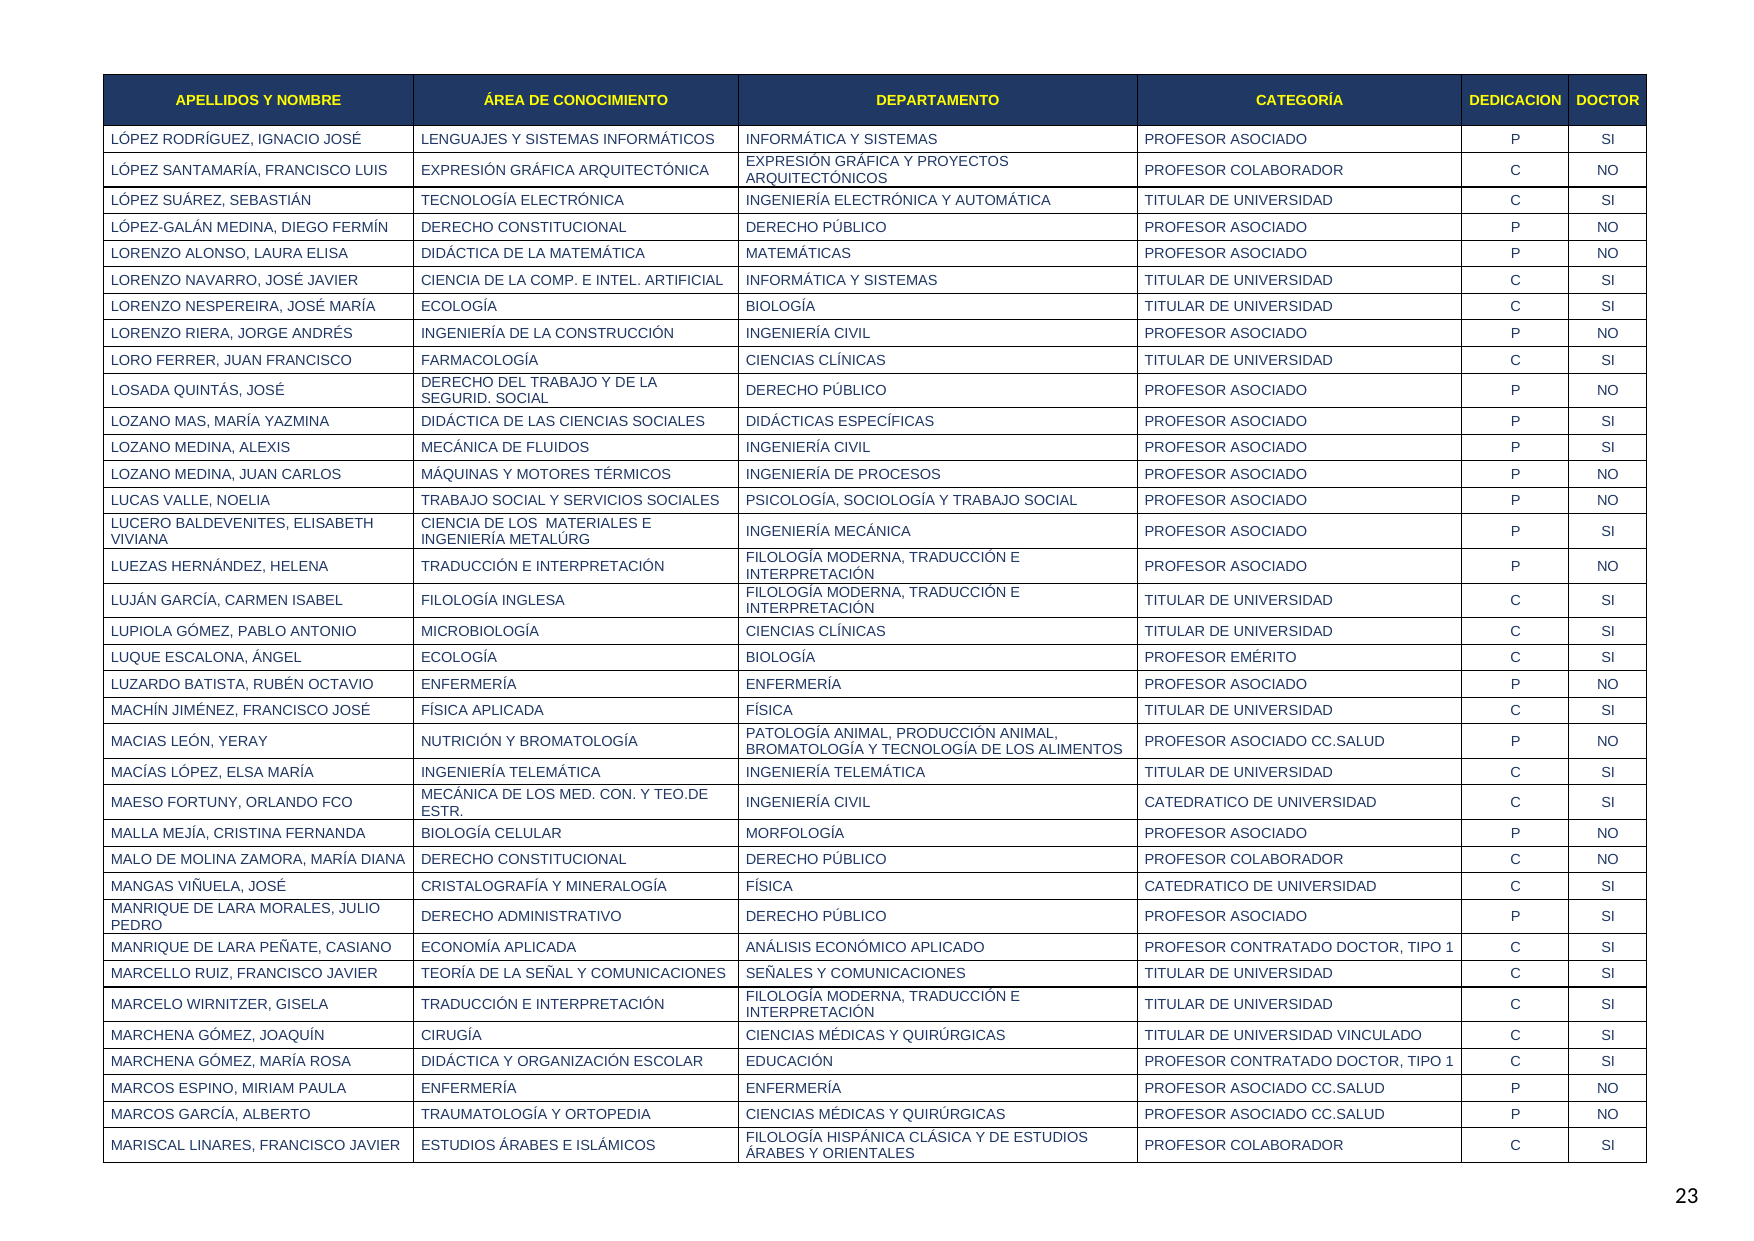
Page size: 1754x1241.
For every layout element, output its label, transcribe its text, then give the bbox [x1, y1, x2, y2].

table_cell SI [1569, 347, 1646, 372]
table_cell INGENIERÍA CIVIL [739, 320, 1137, 346]
table_cell MALO DE MOLINA ZAMORA, MARÍA DIANA [104, 847, 413, 872]
table_cell DERECHO PÚBLICO [739, 374, 1137, 407]
table_cell LUJÁN GARCÍA, CARMEN ISABEL [104, 584, 413, 617]
table_cell C [1462, 847, 1568, 872]
table_cell TITULAR DE UNIVERSIDAD [1138, 584, 1461, 617]
table_cell PROFESOR ASOCIADO [1138, 214, 1461, 239]
table_cell INGENIERÍA CIVIL [739, 785, 1137, 819]
table_cell SI [1569, 408, 1646, 433]
table_cell TRAUMATOLOGÍA Y ORTOPEDIA [414, 1102, 738, 1127]
table_cell NO [1569, 214, 1646, 239]
table_cell TITULAR DE UNIVERSIDAD [1138, 961, 1461, 986]
table_cell C [1462, 988, 1568, 1021]
table_cell DERECHO CONSTITUCIONAL [414, 847, 738, 872]
table_cell LOZANO MEDINA, ALEXIS [104, 435, 413, 460]
table_cell PROFESOR ASOCIADO [1138, 820, 1461, 846]
table_cell LORENZO ALONSO, LAURA ELISA [104, 241, 413, 266]
table_cell MECÁNICA DE FLUIDOS [414, 435, 738, 460]
table_cell LUZARDO BATISTA, RUBÉN OCTAVIO [104, 671, 413, 697]
table_cell INFORMÁTICA Y SISTEMAS [739, 267, 1137, 293]
table_cell LÓPEZ SANTAMARÍA, FRANCISCO LUIS [104, 153, 413, 186]
table_cell C [1462, 153, 1568, 186]
table_cell TITULAR DE UNIVERSIDAD VINCULADO [1138, 1022, 1461, 1047]
table_cell FÍSICA [739, 873, 1137, 899]
table_cell NO [1569, 320, 1646, 346]
table_cell NO [1569, 671, 1646, 697]
table_cell MANRIQUE DE LARA PEÑATE, CASIANO [104, 934, 413, 960]
table_cell SI [1569, 435, 1646, 460]
table_cell DERECHO CONSTITUCIONAL [414, 214, 738, 239]
table_cell C [1462, 267, 1568, 293]
table_cell PROFESOR ASOCIADO CC.SALUD [1138, 1075, 1461, 1101]
table_cell MACÍAS LÓPEZ, ELSA MARÍA [104, 759, 413, 784]
table_cell LUCERO BALDEVENITES, ELISABETH VIVIANA [104, 514, 413, 548]
table_cell MARCOS GARCÍA, ALBERTO [104, 1102, 413, 1127]
table_cell NO [1569, 1102, 1646, 1127]
table_cell ENFERMERÍA [739, 1075, 1137, 1101]
table_cell PROFESOR ASOCIADO [1138, 241, 1461, 266]
table_cell MECÁNICA DE LOS MED. CON. Y TEO.DE ESTR. [414, 785, 738, 819]
table_cell DERECHO ADMINISTRATIVO [414, 900, 738, 933]
table_cell LUPIOLA GÓMEZ, PABLO ANTONIO [104, 618, 413, 643]
table_cell LÓPEZ RODRÍGUEZ, IGNACIO JOSÉ [104, 126, 413, 152]
table_header ÁREA DE CONOCIMIENTO [414, 75, 738, 125]
table_cell TRADUCCIÓN E INTERPRETACIÓN [414, 549, 738, 582]
table_cell PROFESOR ASOCIADO [1138, 435, 1461, 460]
table_cell PROFESOR CONTRATADO DOCTOR, TIPO 1 [1138, 1049, 1461, 1074]
table_cell SI [1569, 645, 1646, 670]
table_cell INFORMÁTICA Y SISTEMAS [739, 126, 1137, 152]
table_cell C [1462, 698, 1568, 723]
table_cell P [1462, 214, 1568, 239]
table_cell INGENIERÍA DE LA CONSTRUCCIÓN [414, 320, 738, 346]
table_header DOCTOR [1569, 75, 1646, 125]
table_cell C [1462, 873, 1568, 899]
table_cell TITULAR DE UNIVERSIDAD [1138, 188, 1461, 213]
table_cell MÁQUINAS Y MOTORES TÉRMICOS [414, 461, 738, 487]
table_cell P [1462, 435, 1568, 460]
table_cell DIDÁCTICA DE LAS CIENCIAS SOCIALES [414, 408, 738, 433]
table_cell TRADUCCIÓN E INTERPRETACIÓN [414, 988, 738, 1021]
table_cell EXPRESIÓN GRÁFICA Y PROYECTOS ARQUITECTÓNICOS [739, 153, 1137, 186]
table_cell LORENZO NESPEREIRA, JOSÉ MARÍA [104, 294, 413, 319]
table_cell FILOLOGÍA INGLESA [414, 584, 738, 617]
table_cell P [1462, 320, 1568, 346]
table_cell TITULAR DE UNIVERSIDAD [1138, 988, 1461, 1021]
table_cell PROFESOR CONTRATADO DOCTOR, TIPO 1 [1138, 934, 1461, 960]
table_cell P [1462, 549, 1568, 582]
table_cell LUEZAS HERNÁNDEZ, HELENA [104, 549, 413, 582]
table_cell PROFESOR ASOCIADO [1138, 408, 1461, 433]
table_cell C [1462, 1128, 1568, 1162]
table_cell ENFERMERÍA [414, 671, 738, 697]
table_cell TITULAR DE UNIVERSIDAD [1138, 347, 1461, 372]
table_cell INGENIERÍA MECÁNICA [739, 514, 1137, 548]
table_cell CIENCIAS CLÍNICAS [739, 618, 1137, 643]
table_cell TECNOLOGÍA ELECTRÓNICA [414, 188, 738, 213]
table_cell SI [1569, 1128, 1646, 1162]
table_cell NO [1569, 488, 1646, 513]
table_cell PROFESOR COLABORADOR [1138, 153, 1461, 186]
table_cell P [1462, 488, 1568, 513]
table_cell BIOLOGÍA [739, 294, 1137, 319]
table_cell PROFESOR ASOCIADO [1138, 126, 1461, 152]
table_cell SI [1569, 873, 1646, 899]
table_cell PSICOLOGÍA, SOCIOLOGÍA Y TRABAJO SOCIAL [739, 488, 1137, 513]
table_cell P [1462, 241, 1568, 266]
table_cell SI [1569, 900, 1646, 933]
table_header APELLIDOS Y NOMBRE [104, 75, 413, 125]
table_cell C [1462, 645, 1568, 670]
table_cell C [1462, 1049, 1568, 1074]
table_cell LORO FERRER, JUAN FRANCISCO [104, 347, 413, 372]
table_cell MARCOS ESPINO, MIRIAM PAULA [104, 1075, 413, 1101]
table_cell INGENIERÍA ELECTRÓNICA Y AUTOMÁTICA [739, 188, 1137, 213]
table_cell C [1462, 188, 1568, 213]
table_cell DERECHO PÚBLICO [739, 900, 1137, 933]
table_cell PROFESOR COLABORADOR [1138, 1128, 1461, 1162]
table_cell INGENIERÍA TELEMÁTICA [414, 759, 738, 784]
table_cell P [1462, 408, 1568, 433]
table_cell FARMACOLOGÍA [414, 347, 738, 372]
table_cell ESTUDIOS ÁRABES E ISLÁMICOS [414, 1128, 738, 1162]
table_cell MARCELO WIRNITZER, GISELA [104, 988, 413, 1021]
table_cell MANGAS VIÑUELA, JOSÉ [104, 873, 413, 899]
table_cell DERECHO PÚBLICO [739, 214, 1137, 239]
table_cell MARISCAL LINARES, FRANCISCO JAVIER [104, 1128, 413, 1162]
table_cell TITULAR DE UNIVERSIDAD [1138, 294, 1461, 319]
table_cell P [1462, 461, 1568, 487]
table_cell SI [1569, 584, 1646, 617]
table_cell SI [1569, 267, 1646, 293]
table_cell MARCHENA GÓMEZ, JOAQUÍN [104, 1022, 413, 1047]
table_cell INGENIERÍA DE PROCESOS [739, 461, 1137, 487]
table_cell TITULAR DE UNIVERSIDAD [1138, 759, 1461, 784]
table_cell ENFERMERÍA [414, 1075, 738, 1101]
table_cell C [1462, 785, 1568, 819]
table_cell MACIAS LEÓN, YERAY [104, 724, 413, 758]
table_cell LOSADA QUINTÁS, JOSÉ [104, 374, 413, 407]
table_cell BIOLOGÍA CELULAR [414, 820, 738, 846]
table_cell SI [1569, 698, 1646, 723]
table_cell P [1462, 1102, 1568, 1127]
table_cell C [1462, 584, 1568, 617]
table_cell INGENIERÍA CIVIL [739, 435, 1137, 460]
table_cell MALLA MEJÍA, CRISTINA FERNANDA [104, 820, 413, 846]
table_cell MAESO FORTUNY, ORLANDO FCO [104, 785, 413, 819]
table_cell LOZANO MEDINA, JUAN CARLOS [104, 461, 413, 487]
table_cell NO [1569, 724, 1646, 758]
table_cell NO [1569, 241, 1646, 266]
table_cell SI [1569, 514, 1646, 548]
table_cell PROFESOR ASOCIADO CC.SALUD [1138, 724, 1461, 758]
table_cell PROFESOR ASOCIADO CC.SALUD [1138, 1102, 1461, 1127]
table_cell TEORÍA DE LA SEÑAL Y COMUNICACIONES [414, 961, 738, 986]
table_cell NO [1569, 153, 1646, 186]
table_cell TITULAR DE UNIVERSIDAD [1138, 698, 1461, 723]
table_cell LORENZO RIERA, JORGE ANDRÉS [104, 320, 413, 346]
table_cell NO [1569, 461, 1646, 487]
table_cell LOZANO MAS, MARÍA YAZMINA [104, 408, 413, 433]
table_cell LÓPEZ SUÁREZ, SEBASTIÁN [104, 188, 413, 213]
table_cell MORFOLOGÍA [739, 820, 1137, 846]
table_cell CIENCIA DE LA COMP. E INTEL. ARTIFICIAL [414, 267, 738, 293]
table_cell PROFESOR EMÉRITO [1138, 645, 1461, 670]
table_cell P [1462, 514, 1568, 548]
table_cell NO [1569, 847, 1646, 872]
table_cell EDUCACIÓN [739, 1049, 1137, 1074]
table_cell MICROBIOLOGÍA [414, 618, 738, 643]
table_cell SI [1569, 294, 1646, 319]
table_cell PROFESOR ASOCIADO [1138, 514, 1461, 548]
table_cell TITULAR DE UNIVERSIDAD [1138, 267, 1461, 293]
table_cell P [1462, 374, 1568, 407]
table_cell BIOLOGÍA [739, 645, 1137, 670]
table_cell ECOLOGÍA [414, 294, 738, 319]
table_cell ECOLOGÍA [414, 645, 738, 670]
table_cell CATEDRATICO DE UNIVERSIDAD [1138, 873, 1461, 899]
table_cell TRABAJO SOCIAL Y SERVICIOS SOCIALES [414, 488, 738, 513]
table_cell C [1462, 347, 1568, 372]
table_cell C [1462, 961, 1568, 986]
table_cell LUCAS VALLE, NOELIA [104, 488, 413, 513]
table_cell C [1462, 618, 1568, 643]
table_cell P [1462, 724, 1568, 758]
table_cell DIDÁCTICA Y ORGANIZACIÓN ESCOLAR [414, 1049, 738, 1074]
table_cell P [1462, 1075, 1568, 1101]
table_header DEDICACION [1462, 75, 1568, 125]
table_cell PROFESOR ASOCIADO [1138, 671, 1461, 697]
table_cell DERECHO PÚBLICO [739, 847, 1137, 872]
table_cell PROFESOR ASOCIADO [1138, 461, 1461, 487]
table_cell SI [1569, 759, 1646, 784]
table_cell C [1462, 759, 1568, 784]
table_cell FILOLOGÍA MODERNA, TRADUCCIÓN E INTERPRETACIÓN [739, 584, 1137, 617]
table_cell P [1462, 671, 1568, 697]
table_cell SI [1569, 618, 1646, 643]
table_cell FILOLOGÍA MODERNA, TRADUCCIÓN E INTERPRETACIÓN [739, 988, 1137, 1021]
table_cell FILOLOGÍA MODERNA, TRADUCCIÓN E INTERPRETACIÓN [739, 549, 1137, 582]
table_cell LUQUE ESCALONA, ÁNGEL [104, 645, 413, 670]
table_cell LENGUAJES Y SISTEMAS INFORMÁTICOS [414, 126, 738, 152]
table_cell NO [1569, 820, 1646, 846]
table_cell SI [1569, 785, 1646, 819]
table_cell PROFESOR ASOCIADO [1138, 900, 1461, 933]
table_cell LÓPEZ-GALÁN MEDINA, DIEGO FERMÍN [104, 214, 413, 239]
table_cell SEÑALES Y COMUNICACIONES [739, 961, 1137, 986]
table_cell SI [1569, 188, 1646, 213]
table_cell C [1462, 1022, 1568, 1047]
table_header DEPARTAMENTO [739, 75, 1137, 125]
table_cell NUTRICIÓN Y BROMATOLOGÍA [414, 724, 738, 758]
table_cell CIRUGÍA [414, 1022, 738, 1047]
table_cell PROFESOR ASOCIADO [1138, 549, 1461, 582]
table_cell LORENZO NAVARRO, JOSÉ JAVIER [104, 267, 413, 293]
table_header CATEGORÍA [1138, 75, 1461, 125]
table_cell PROFESOR ASOCIADO [1138, 374, 1461, 407]
table_cell SI [1569, 1049, 1646, 1074]
table_cell MATEMÁTICAS [739, 241, 1137, 266]
table_cell CRISTALOGRAFÍA Y MINERALOGÍA [414, 873, 738, 899]
table_cell CIENCIA DE LOS MATERIALES E INGENIERÍA METALÚRG [414, 514, 738, 548]
table_cell MARCHENA GÓMEZ, MARÍA ROSA [104, 1049, 413, 1074]
table_cell P [1462, 900, 1568, 933]
table_cell FÍSICA APLICADA [414, 698, 738, 723]
table_cell MACHÍN JIMÉNEZ, FRANCISCO JOSÉ [104, 698, 413, 723]
table_cell SI [1569, 961, 1646, 986]
table_cell P [1462, 126, 1568, 152]
table_cell SI [1569, 1022, 1646, 1047]
table_cell CATEDRATICO DE UNIVERSIDAD [1138, 785, 1461, 819]
table_cell SI [1569, 934, 1646, 960]
table_cell P [1462, 820, 1568, 846]
table_cell ANÁLISIS ECONÓMICO APLICADO [739, 934, 1137, 960]
table_cell SI [1569, 126, 1646, 152]
table_cell NO [1569, 374, 1646, 407]
table_cell PATOLOGÍA ANIMAL, PRODUCCIÓN ANIMAL, BROMATOLOGÍA Y TECNOLOGÍA DE LOS ALIMENTOS [739, 724, 1137, 758]
table_cell DIDÁCTICAS ESPECÍFICAS [739, 408, 1137, 433]
table_cell PROFESOR COLABORADOR [1138, 847, 1461, 872]
table_cell PROFESOR ASOCIADO [1138, 488, 1461, 513]
table_cell EXPRESIÓN GRÁFICA ARQUITECTÓNICA [414, 153, 738, 186]
table_cell C [1462, 294, 1568, 319]
table_cell SI [1569, 988, 1646, 1021]
table_cell CIENCIAS CLÍNICAS [739, 347, 1137, 372]
table_cell TITULAR DE UNIVERSIDAD [1138, 618, 1461, 643]
table_cell FILOLOGÍA HISPÁNICA CLÁSICA Y DE ESTUDIOS ÁRABES Y ORIENTALES [739, 1128, 1137, 1162]
table_cell ENFERMERÍA [739, 671, 1137, 697]
table_cell NO [1569, 1075, 1646, 1101]
table_cell CIENCIAS MÉDICAS Y QUIRÚRGICAS [739, 1022, 1137, 1047]
table_cell FÍSICA [739, 698, 1137, 723]
table_cell NO [1569, 549, 1646, 582]
table_cell DERECHO DEL TRABAJO Y DE LA SEGURID. SOCIAL [414, 374, 738, 407]
table_cell C [1462, 934, 1568, 960]
table_cell DIDÁCTICA DE LA MATEMÁTICA [414, 241, 738, 266]
table_cell MANRIQUE DE LARA MORALES, JULIO PEDRO [104, 900, 413, 933]
table_cell PROFESOR ASOCIADO [1138, 320, 1461, 346]
table_cell INGENIERÍA TELEMÁTICA [739, 759, 1137, 784]
table_cell ECONOMÍA APLICADA [414, 934, 738, 960]
table_cell MARCELLO RUIZ, FRANCISCO JAVIER [104, 961, 413, 986]
table_cell CIENCIAS MÉDICAS Y QUIRÚRGICAS [739, 1102, 1137, 1127]
